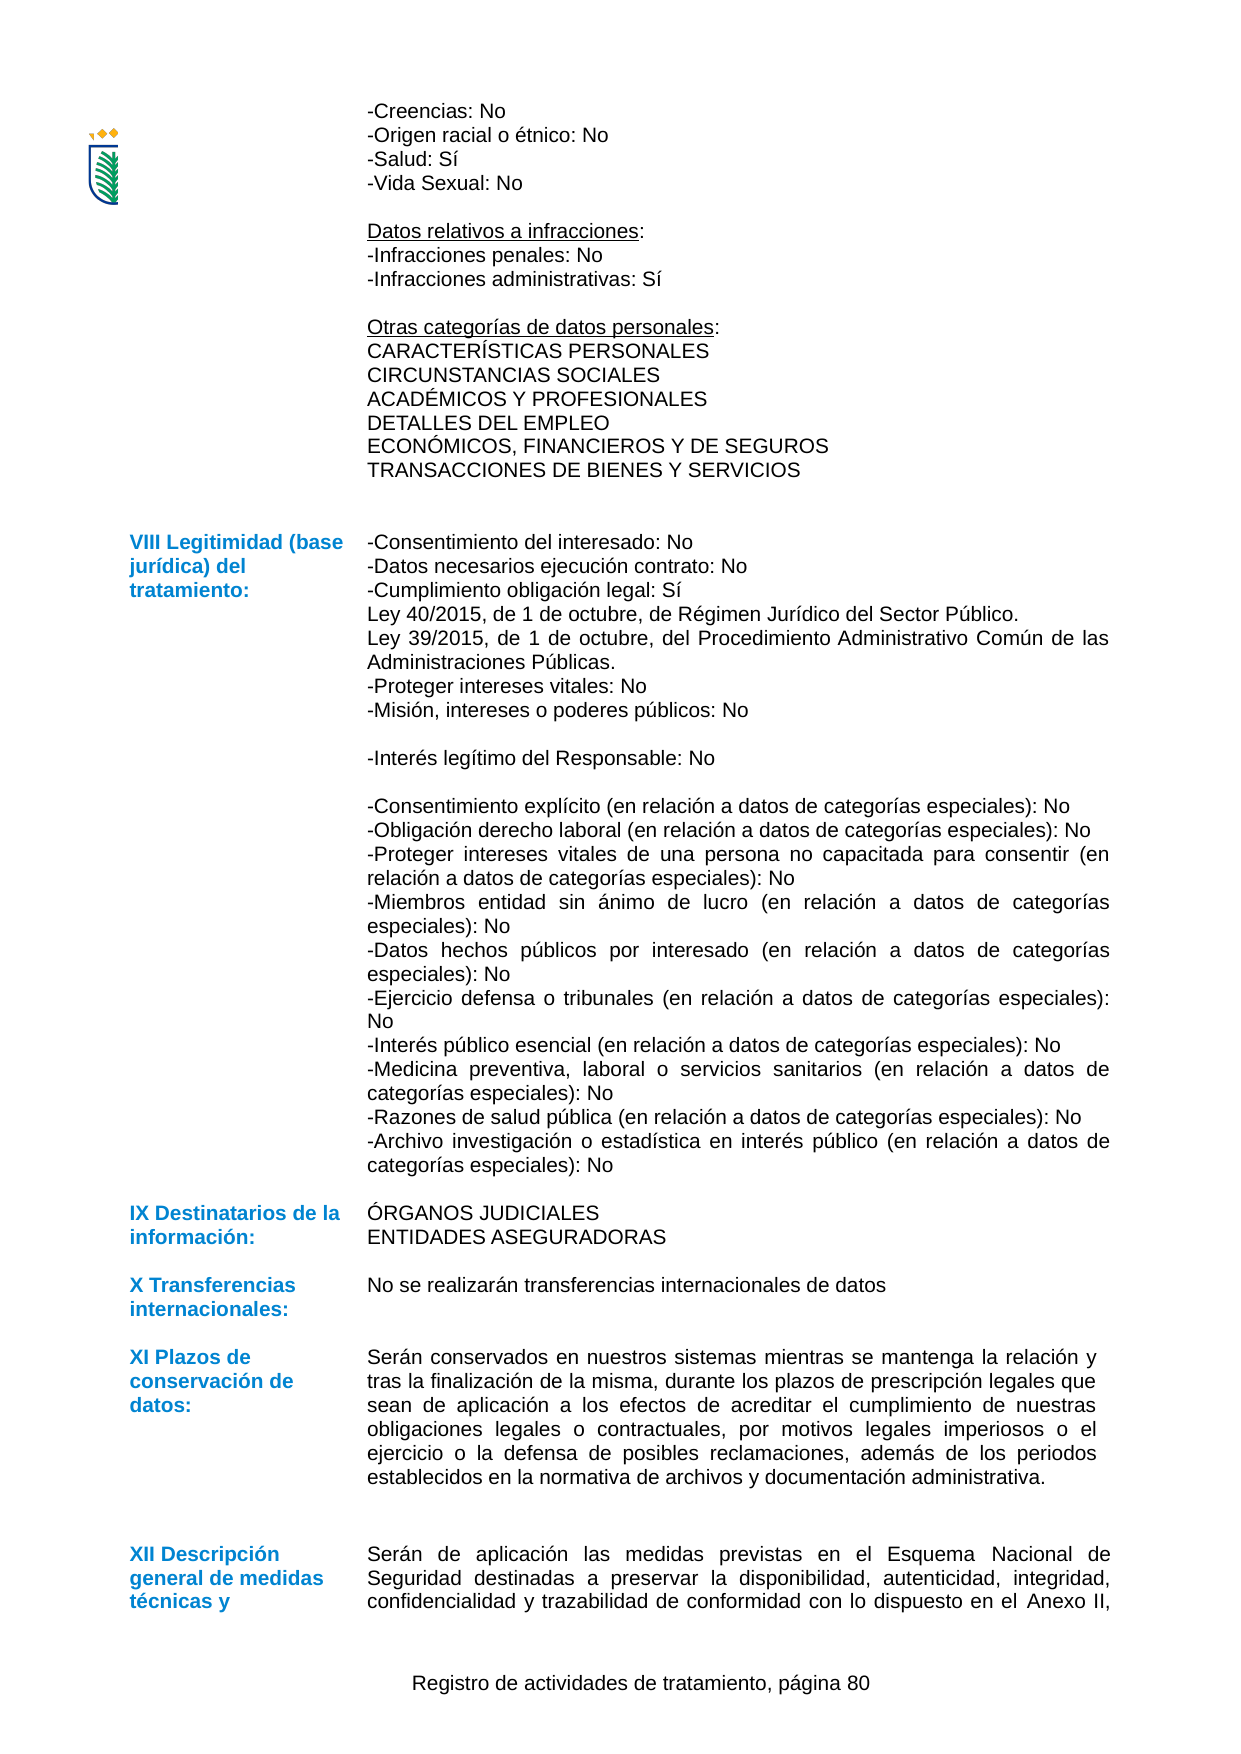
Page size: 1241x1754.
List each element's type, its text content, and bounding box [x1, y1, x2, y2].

table_cell Serán conservados en nuestros sistemas mientras se mantenga la relación y tras la finalización de la misma, durante los plazos de prescripción legales que sean de aplicación a los efectos de acreditar el cumplimiento de nuestras obligaciones legales o contractuales, por motivos legales imperiosos o el ejercicio o la defensa de posibles reclamaciones, además de los periodos establecidos en la normativa de archivos y documentación administrativa. [356, 1345, 1122, 1541]
table_cell Serán de aplicación las medidas previstas en el Esquema Nacional de Seguridad destinadas a preservar la disponibilidad, autenticidad, integridad, confidencialidad y trazabilidad de conformidad con lo dispuesto en el Anexo II, [356, 1541, 1122, 1613]
table_cell X Transferencias internacionales: [118, 1273, 356, 1345]
table_cell -Creencias: No -Origen racial o étnico: No -Salud: Sí -Vida Sexual: No Datos relativos a infracciones: -Infracciones penales: No -Infracciones administrativas: Sí Otras categorías de datos personales: CARACTERÍSTICAS PERSONALES CIRCUNSTANCIAS SOCIALES ACADÉMICOS Y PROFESIONALES DETALLES DEL EMPLEO ECONÓMICOS, FINANCIEROS Y DE SEGUROS TRANSACCIONES DE BIENES Y SERVICIOS [356, 99, 1122, 530]
table_cell ÓRGANOS JUDICIALES ENTIDADES ASEGURADORAS [356, 1201, 1122, 1273]
table_cell [118, 99, 356, 530]
table_cell No se realizarán transferencias internacionales de datos [356, 1273, 1122, 1345]
table_cell -Consentimiento del interesado: No -Datos necesarios ejecución contrato: No -Cumplimiento obligación legal: Sí Ley 40/2015, de 1 de octubre, de Régimen Jurídico del Sector Público. Ley 39/2015, de 1 de octubre, del Procedimiento Administrativo Común de las Administraciones Públicas. -Proteger intereses vitales: No -Misión, intereses o poderes públicos: No -Interés legítimo del Responsable: No -Consentimiento explícito (en relación a datos de categorías especiales): No -Obligación derecho laboral (en relación a datos de categorías especiales): No -Proteger intereses vitales de una persona no capacitada para consentir (en relación a datos de categorías especiales): No -Miembros entidad sin ánimo de lucro (en relación a datos de categorías especiales): No -Datos hechos públicos por interesado (en relación a datos de categorías especiales): No -Ejercicio defensa o tribunales (en relación a datos de categorías especiales): No -Interés público esencial (en relación a datos de categorías especiales): No -Medicina preventiva, laboral o servicios sanitarios (en relación a datos de categorías especiales): No -Razones de salud pública (en relación a datos de categorías especiales): No -Archivo investigación o estadística en interés público (en relación a datos de categorías especiales): No [356, 530, 1122, 1201]
table_cell XI Plazos de conservación de datos: [118, 1345, 356, 1541]
table_cell VIII Legitimidad (base jurídica) del tratamiento: [118, 530, 356, 1201]
table_cell IX Destinatarios de la información: [118, 1201, 356, 1273]
table_cell XII Descripción general de medidas técnicas y [118, 1541, 356, 1613]
picture [88, 128, 118, 205]
